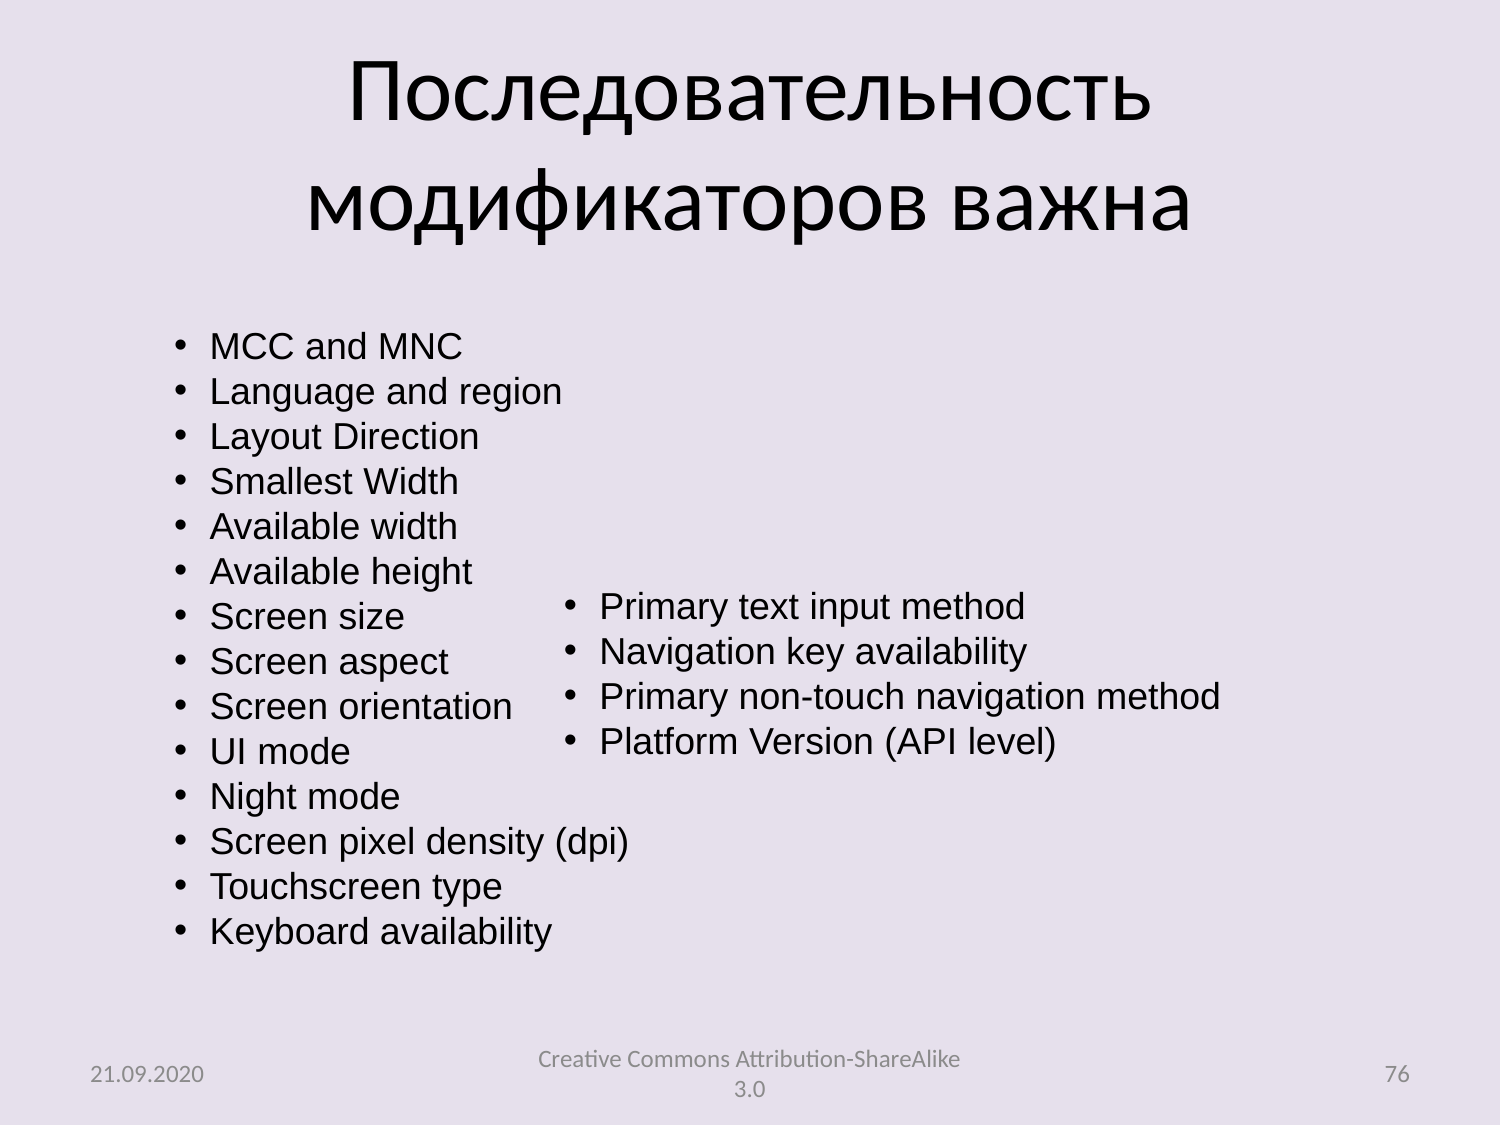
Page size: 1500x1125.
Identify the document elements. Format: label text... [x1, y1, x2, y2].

text_box MCC and MNC Language and region Layout Direction Smallest Width Available width Available height Screen size Screen aspect Screen orientation UI mode Night mode Screen pixel density (dpi) Touchscreen type Keyboard availability [159, 314, 892, 960]
title Последовательность модификаторов важна [75, 45, 1425, 233]
text_box Primary text input method Navigation key availability Primary non-touch navigation method Platform Version (API level) [549, 574, 1300, 770]
